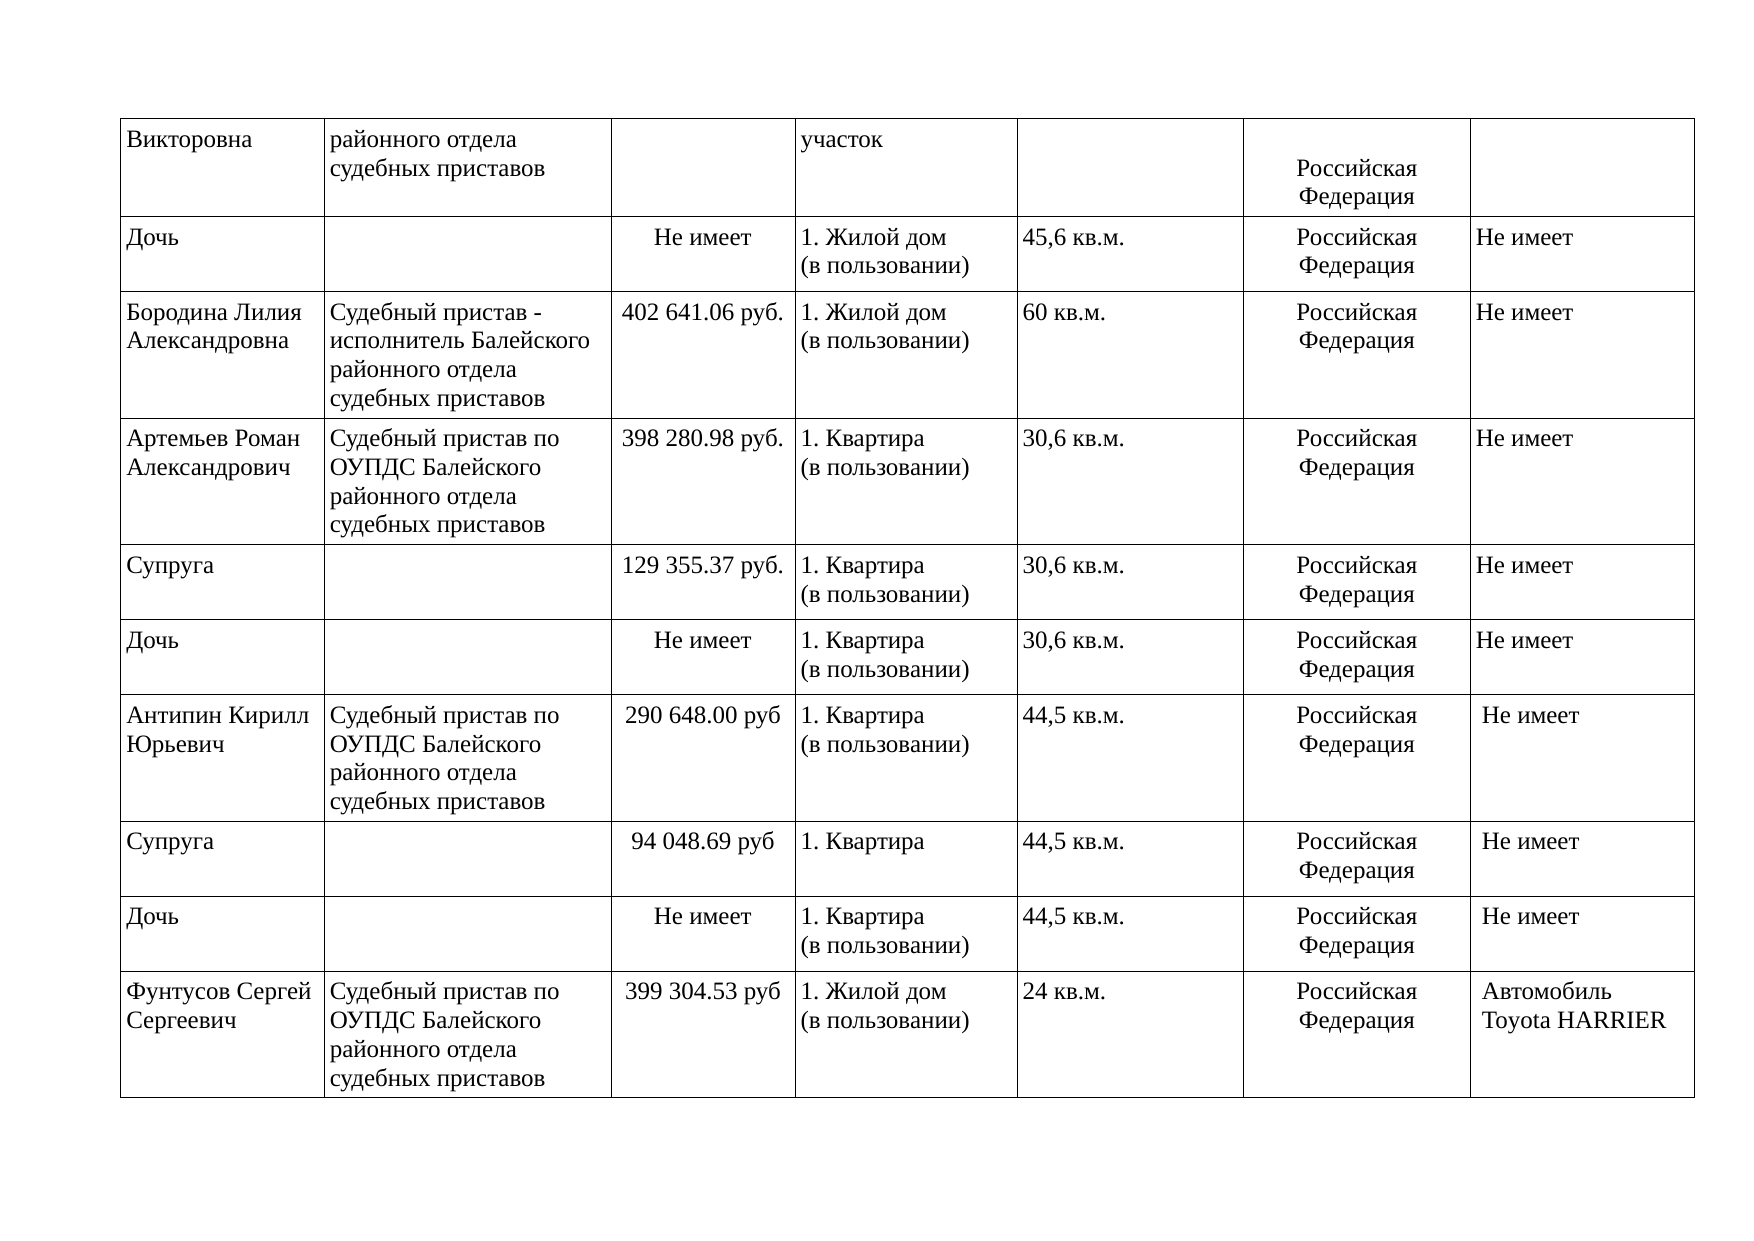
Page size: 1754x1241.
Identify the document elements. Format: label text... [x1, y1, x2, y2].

table_cell 1. Квартира (в пользовании) [796, 620, 1017, 694]
table_cell 290 648.00 руб [612, 695, 795, 821]
table_cell 1. Квартира [796, 822, 1017, 896]
table_cell Артемьев Роман Александрович [121, 419, 324, 544]
table_cell Викторовна [121, 119, 324, 216]
table_cell Не имеет [1471, 897, 1694, 971]
table_cell районного отдела судебных приставов [325, 119, 611, 216]
table_cell Не имеет [612, 897, 795, 971]
table_cell Российская Федерация [1244, 419, 1470, 544]
table_cell Российская Федерация [1244, 217, 1470, 291]
table_cell 1. Жилой дом (в пользовании) [796, 217, 1017, 291]
table_cell Не имеет [612, 620, 795, 694]
table_cell [325, 545, 611, 619]
table_cell Российская Федерация [1244, 292, 1470, 417]
table_cell 1. Квартира (в пользовании) [796, 419, 1017, 544]
table_cell Супруга [121, 545, 324, 619]
table_cell 1. Жилой дом (в пользовании) [796, 972, 1017, 1097]
table_cell Российская Федерация [1244, 897, 1470, 971]
table_cell Антипин Кирилл Юрьевич [121, 695, 324, 821]
table_cell Не имеет [1471, 292, 1694, 417]
table_cell 129 355.37 руб. [612, 545, 795, 619]
table_cell Судебный пристав по ОУПДС Балейского районного отдела судебных приставов [325, 419, 611, 544]
table_cell [325, 822, 611, 896]
table_cell [1471, 119, 1694, 216]
table_cell Российская Федерация [1244, 822, 1470, 896]
table_cell 399 304.53 руб [612, 972, 795, 1097]
table_cell 45,6 кв.м. [1018, 217, 1243, 291]
table_cell 1. Квартира (в пользовании) [796, 695, 1017, 821]
table_cell [325, 897, 611, 971]
table_cell 94 048.69 руб [612, 822, 795, 896]
table_cell Судебный пристав по ОУПДС Балейского районного отдела судебных приставов [325, 695, 611, 821]
table_cell Не имеет [612, 217, 795, 291]
table_cell Дочь [121, 897, 324, 971]
table_cell 24 кв.м. [1018, 972, 1243, 1097]
table_cell Супруга [121, 822, 324, 896]
table_cell 30,6 кв.м. [1018, 620, 1243, 694]
table_cell Судебный пристав по ОУПДС Балейского районного отдела судебных приставов [325, 972, 611, 1097]
table_cell Не имеет [1471, 419, 1694, 544]
table_cell Судебный пристав - исполнитель Балейского районного отдела судебных приставов [325, 292, 611, 417]
table_cell Российская Федерация [1244, 119, 1470, 216]
table_cell 44,5 кв.м. [1018, 695, 1243, 821]
table_cell Не имеет [1471, 695, 1694, 821]
table_cell Российская Федерация [1244, 620, 1470, 694]
table_cell Автомобиль Toyota HARRIER [1471, 972, 1694, 1097]
table_cell Не имеет [1471, 217, 1694, 291]
table_cell 398 280.98 руб. [612, 419, 795, 544]
table_cell Российская Федерация [1244, 545, 1470, 619]
table_cell 30,6 кв.м. [1018, 545, 1243, 619]
table_cell 402 641.06 руб. [612, 292, 795, 417]
table_cell 44,5 кв.м. [1018, 822, 1243, 896]
table_cell Дочь [121, 217, 324, 291]
table_cell [612, 119, 795, 216]
table_cell Российская Федерация [1244, 972, 1470, 1097]
table_cell [1018, 119, 1243, 216]
table_cell Дочь [121, 620, 324, 694]
table_cell Бородина Лилия Александровна [121, 292, 324, 417]
table_cell 1. Жилой дом (в пользовании) [796, 292, 1017, 417]
table_cell 1. Квартира (в пользовании) [796, 897, 1017, 971]
table_cell [325, 217, 611, 291]
table_cell 1. Квартира (в пользовании) [796, 545, 1017, 619]
table_cell Фунтусов Сергей Сергеевич [121, 972, 324, 1097]
table_cell 60 кв.м. [1018, 292, 1243, 417]
table_cell 30,6 кв.м. [1018, 419, 1243, 544]
table_cell Не имеет [1471, 545, 1694, 619]
table_cell Не имеет [1471, 822, 1694, 896]
table_cell [325, 620, 611, 694]
table_cell Российская Федерация [1244, 695, 1470, 821]
table_cell участок [796, 119, 1017, 216]
table_cell Не имеет [1471, 620, 1694, 694]
table_cell 44,5 кв.м. [1018, 897, 1243, 971]
